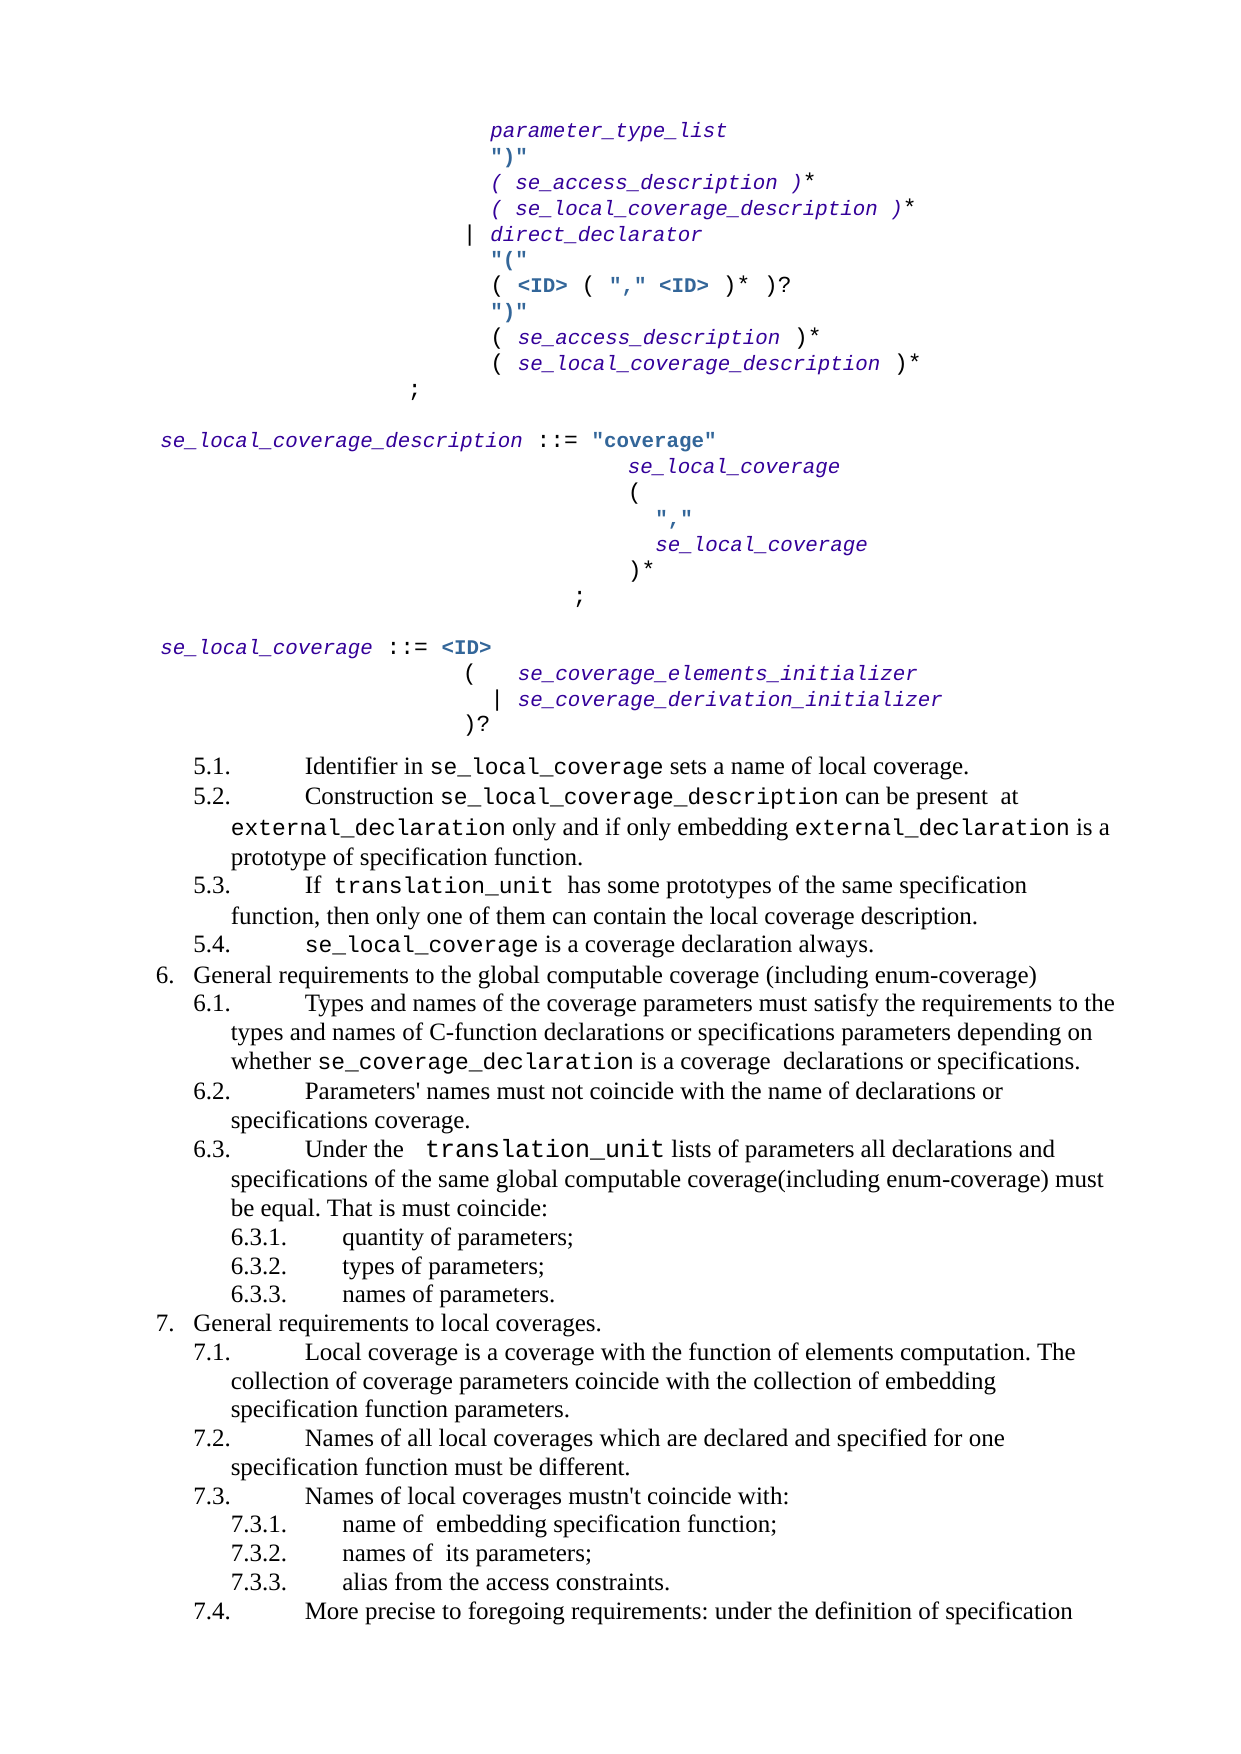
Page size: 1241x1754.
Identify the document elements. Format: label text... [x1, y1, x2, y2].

list names of its parameters; [231, 1538, 1122, 1567]
text se_local_coverage_description ::= "coverage" se_local_coverage ( "," se_local_coverage )* ; [160, 428, 1122, 610]
list Parameters' names must not coincide with the name of declarations or specifications coverage. [193, 1076, 1122, 1134]
list quantity of parameters; [231, 1222, 1122, 1251]
text se_local_coverage ::= <ID> ( se_coverage_elements_initializer | se_coverage_derivation_initializer )? [160, 635, 1122, 739]
list se_local_coverage is a coverage declaration always. [193, 929, 1122, 960]
list More precise to foregoing requirements: under the definition of specification [193, 1596, 1122, 1624]
list Identifier in se_local_coverage sets a name of local coverage. [193, 751, 1122, 781]
list General requirements to the global computable coverage (including enum-coverage) [156, 960, 1122, 988]
list Construction se_local_coverage_description can be present at external_declaration only and if only embedding external_declaration is a prototype of specification function. [193, 781, 1122, 871]
list Under the translation_unit lists of parameters all declarations and specifications of the same global computable coverage(including enum-coverage) must be equal. That is must coincide: [193, 1134, 1122, 1222]
list Names of local coverages mustn't coincide with: [193, 1481, 1122, 1509]
list types of parameters; [231, 1251, 1122, 1279]
list Names of all local coverages which are declared and specified for one specification function must be different. [193, 1423, 1122, 1481]
list If translation_unit has some prototypes of the same specification function, then only one of them can contain the local coverage description. [193, 871, 1122, 929]
list names of parameters. [231, 1279, 1122, 1308]
list General requirements to local coverages. [156, 1308, 1122, 1337]
list Local coverage is a coverage with the function of elements computation. The collection of coverage parameters coincide with the collection of embedding specification function parameters. [193, 1337, 1122, 1423]
list name of embedding specification function; [231, 1509, 1122, 1538]
text parameter_type_list ")" ( se_access_description )* ( se_local_coverage_description )* | direct_declarator "(" ( <ID> ( "," <ID> )* )? ")" ( se_access_description )* ( se_local_coverage_description )* ; [160, 118, 1122, 403]
list Types and names of the coverage parameters must satisfy the requirements to the types and names of C-function declarations or specifications parameters depending on whether se_coverage_declaration is a coverage declarations or specifications. [193, 988, 1122, 1076]
list alias from the access constraints. [231, 1567, 1122, 1596]
